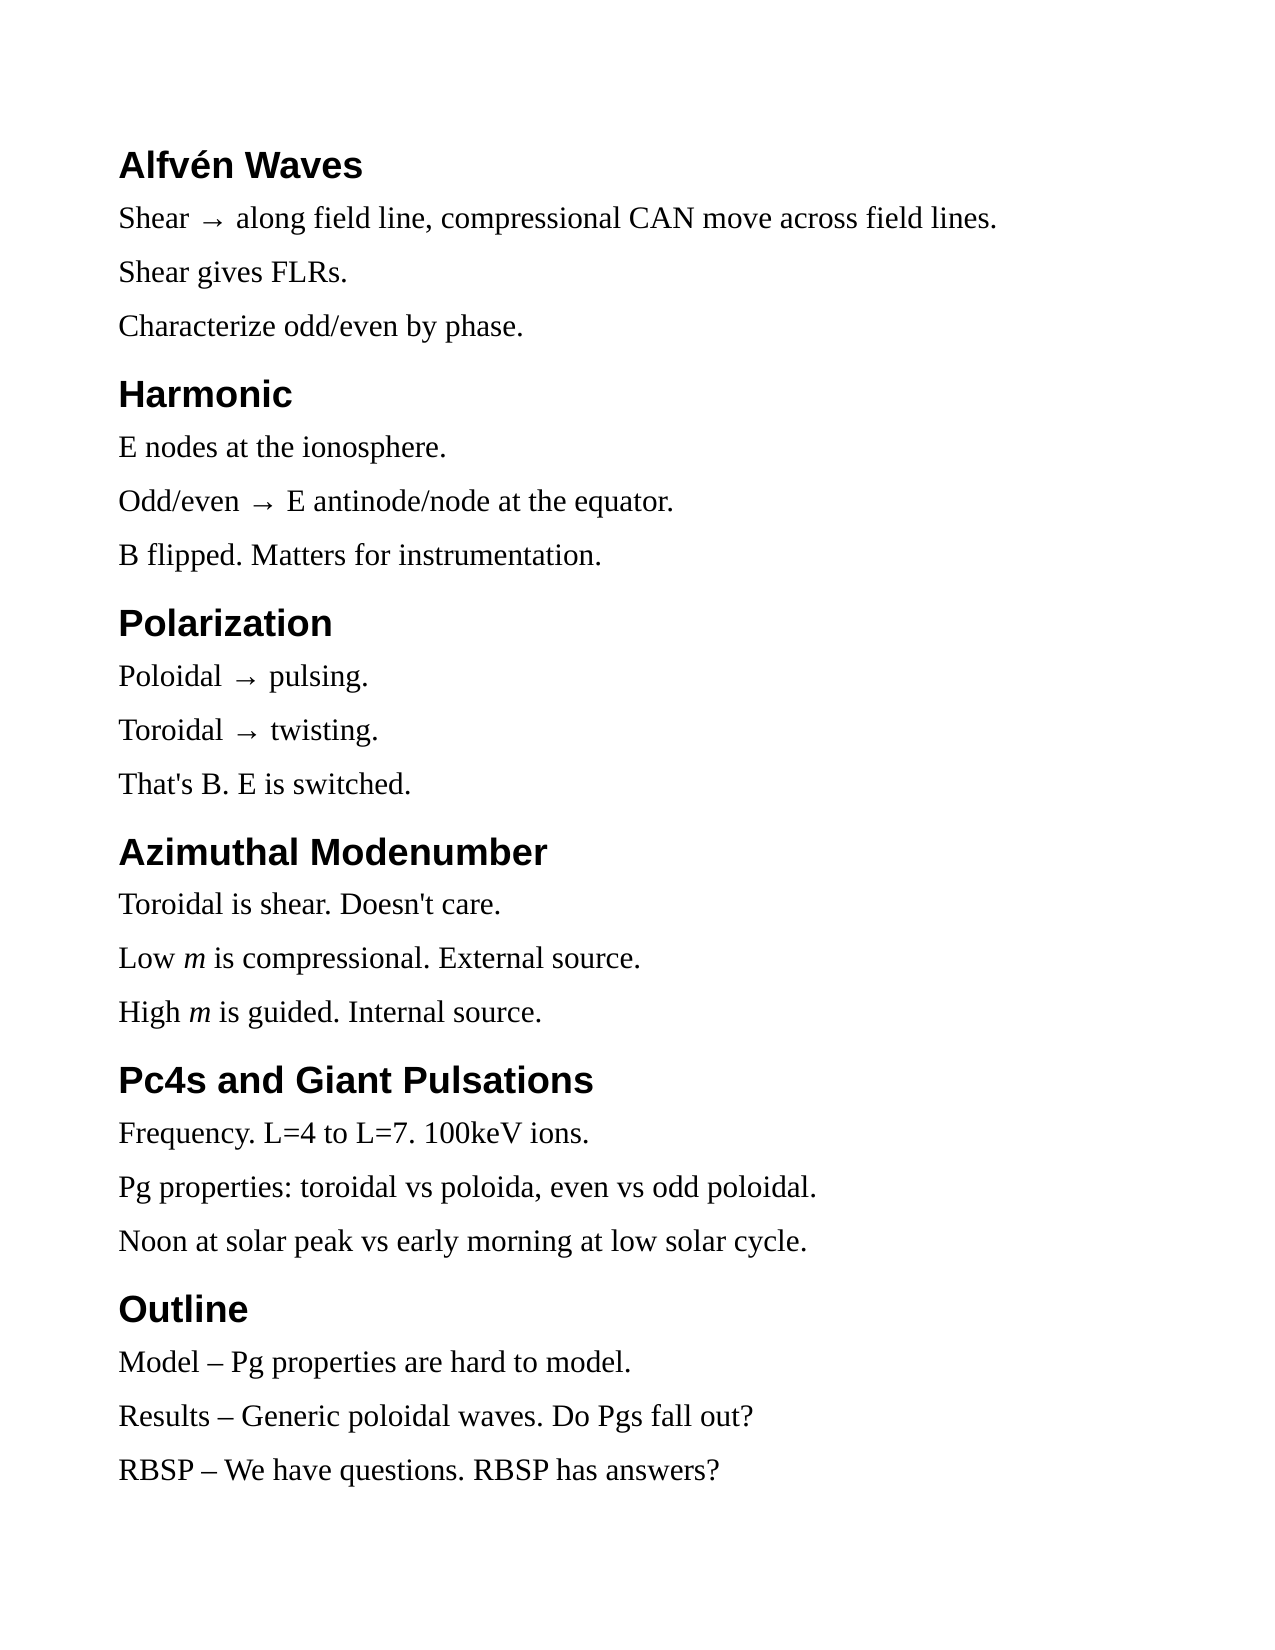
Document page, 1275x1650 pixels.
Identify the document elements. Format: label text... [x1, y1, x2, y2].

subtitle Outline [118, 1287, 1157, 1331]
text Pg properties: toroidal vs poloida, even vs odd poloidal. [118, 1168, 1157, 1204]
text Noon at solar peak vs early morning at low solar cycle. [118, 1222, 1157, 1258]
text Toroidal → twisting. [118, 711, 1157, 747]
text Shear → along field line, compressional CAN move across field lines. [118, 199, 1157, 235]
text Low m is compressional. External source. [118, 939, 1157, 976]
text Toroidal is shear. Doesn't care. [118, 886, 1157, 921]
subtitle Azimuthal Modenumber [118, 829, 1157, 873]
text Odd/even → E antinode/node at the equator. [118, 482, 1157, 518]
text Frequency. L=4 to L=7. 100keV ions. [118, 1114, 1157, 1150]
subtitle Polarization [118, 601, 1157, 644]
subtitle Alfvén Waves [118, 143, 1157, 187]
text That's B. E is switched. [118, 765, 1157, 801]
text Shear gives FLRs. [118, 253, 1157, 289]
subtitle Pc4s and Giant Pulsations [118, 1058, 1157, 1102]
text RBSP – We have questions. RBSP has answers? [118, 1451, 1157, 1487]
text Model – Pg properties are hard to model. [118, 1343, 1157, 1379]
text High m is guided. Internal source. [118, 994, 1157, 1029]
text Results – Generic poloidal waves. Do Pgs fall out? [118, 1397, 1157, 1433]
text E nodes at the ionosphere. [118, 428, 1157, 464]
text Characterize odd/even by phase. [118, 307, 1157, 343]
text B flipped. Matters for instrumentation. [118, 536, 1157, 572]
subtitle Harmonic [118, 372, 1157, 416]
text Poloidal → pulsing. [118, 657, 1157, 693]
